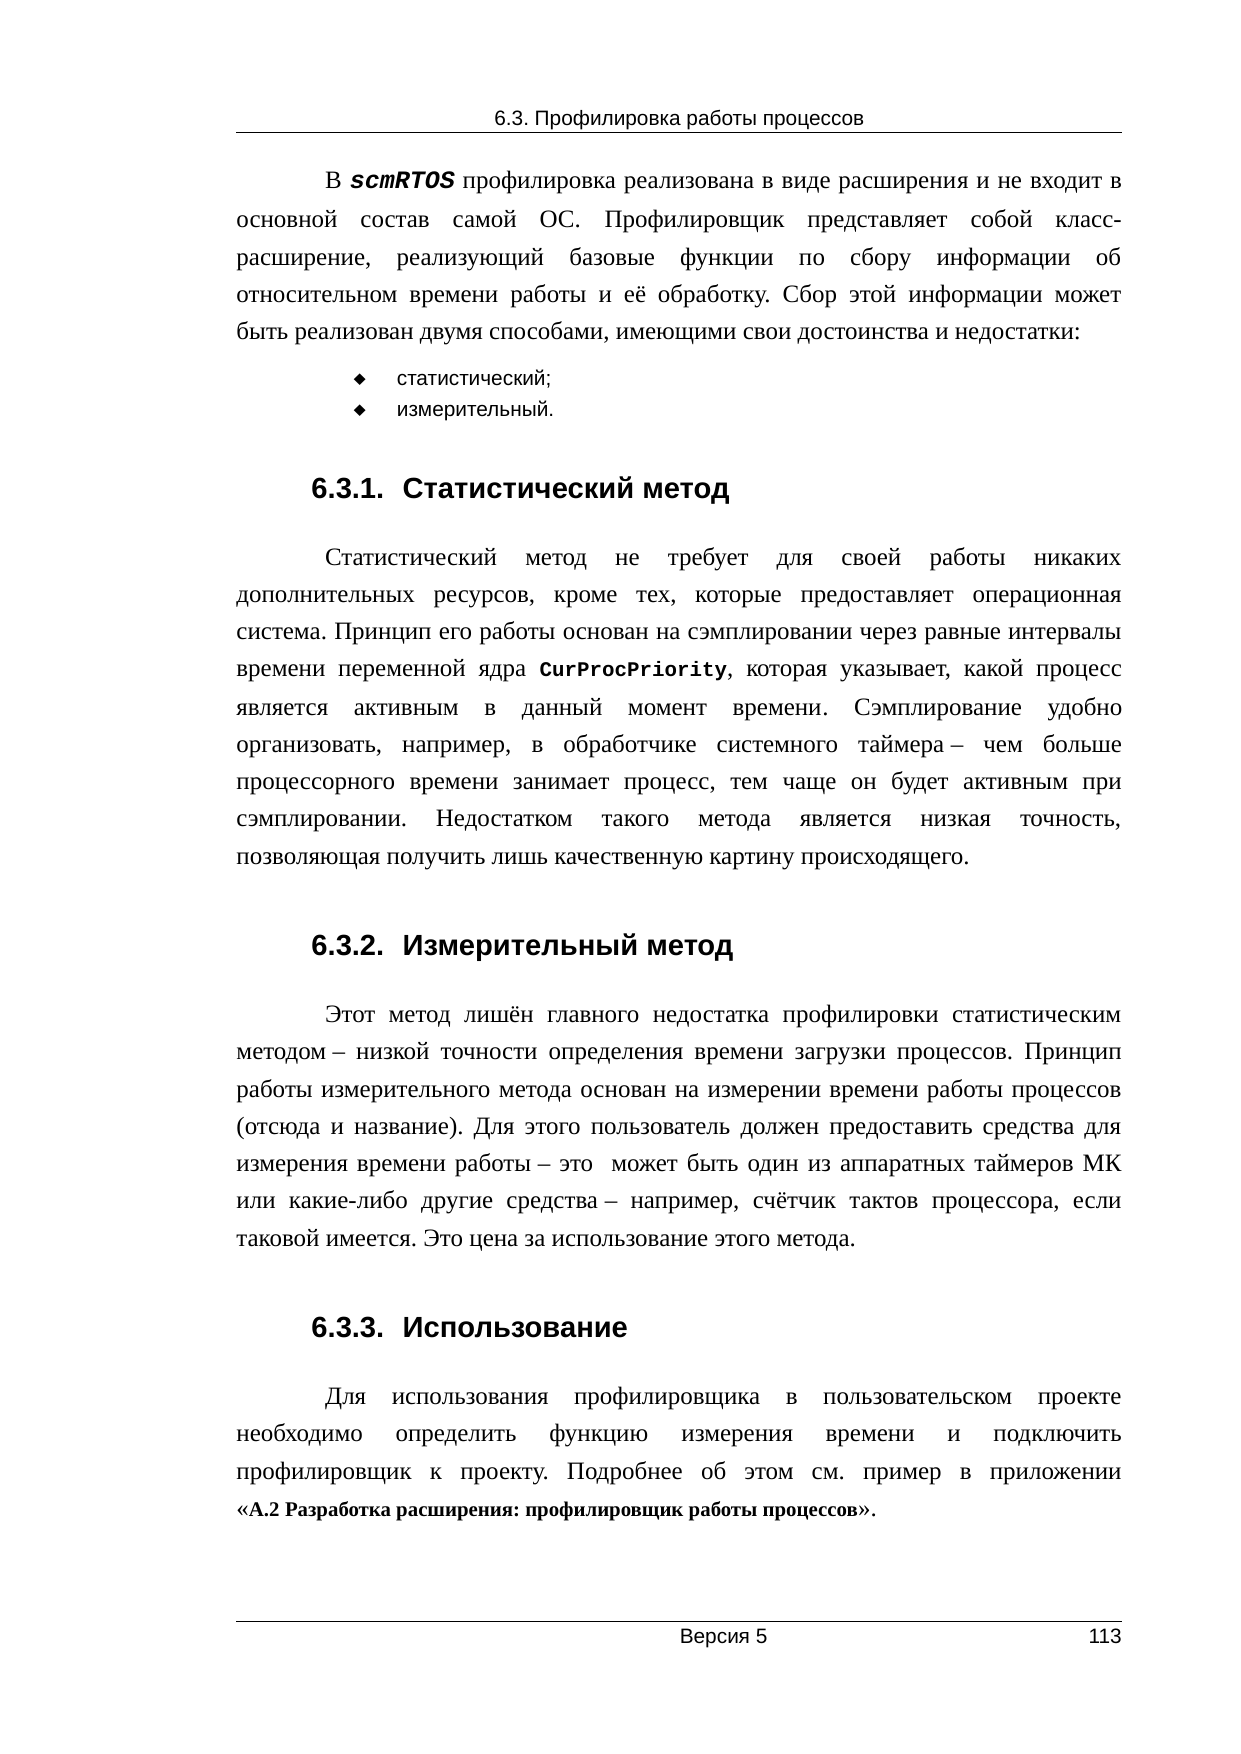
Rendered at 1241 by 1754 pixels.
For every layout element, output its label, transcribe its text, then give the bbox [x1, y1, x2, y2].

subtitle Использование [311, 1310, 1004, 1344]
text Для использования профилировщика в пользовательском проекте необходимо определить функцию измерения времени и подключить профилировщик к проекту. Подробнее об этом см. пример в приложении «A.2 Разработка расширения: профилировщик работы процессов». [236, 1381, 1122, 1522]
subtitle Измерительный метод [311, 928, 1004, 962]
text Этот метод лишён главного недостатка профилировки статистическим методом – низкой точности определения времени загрузки процессов. Принцип работы измерительного метода основан на измерении времени работы процессов (отсюда и название). Для этого пользователь должен предоставить средства для измерения времени работы – это может быть один из аппаратных таймеров МК или какие-либо другие средства – например, счётчик тактов процессора, если таковой имеется. Это цена за использование этого метода. [236, 999, 1122, 1252]
list статистический; [354, 366, 1122, 390]
subtitle Статистический метод [311, 471, 1004, 504]
list измерительный. [354, 397, 1122, 421]
text Статистический метод не требует для своей работы никаких дополнительных ресурсов, кроме тех, которые предоставляет операционная система. Принцип его работы основан на сэмплировании через равные интервалы времени переменной ядра CurProcPriority, которая указывает, какой процесс является активным в данный момент времени. Сэмплирование удобно организовать, например, в обработчике системного таймера – чем больше процессорного времени занимает процесс, тем чаще он будет активным при сэмплировании. Недостатком такого метода является низкая точность, позволяющая получить лишь качественную картину происходящего. [236, 542, 1122, 869]
text В scmRTOS профилировка реализована в виде расширения и не входит в основной состав самой ОС. Профилировщик представляет собой класс-расширение, реализующий базовые функции по сбору информации об относительном времени работы и её обработку. Сбор этой информации может быть реализован двумя способами, имеющими свои достоинства и недостатки: [236, 165, 1122, 345]
